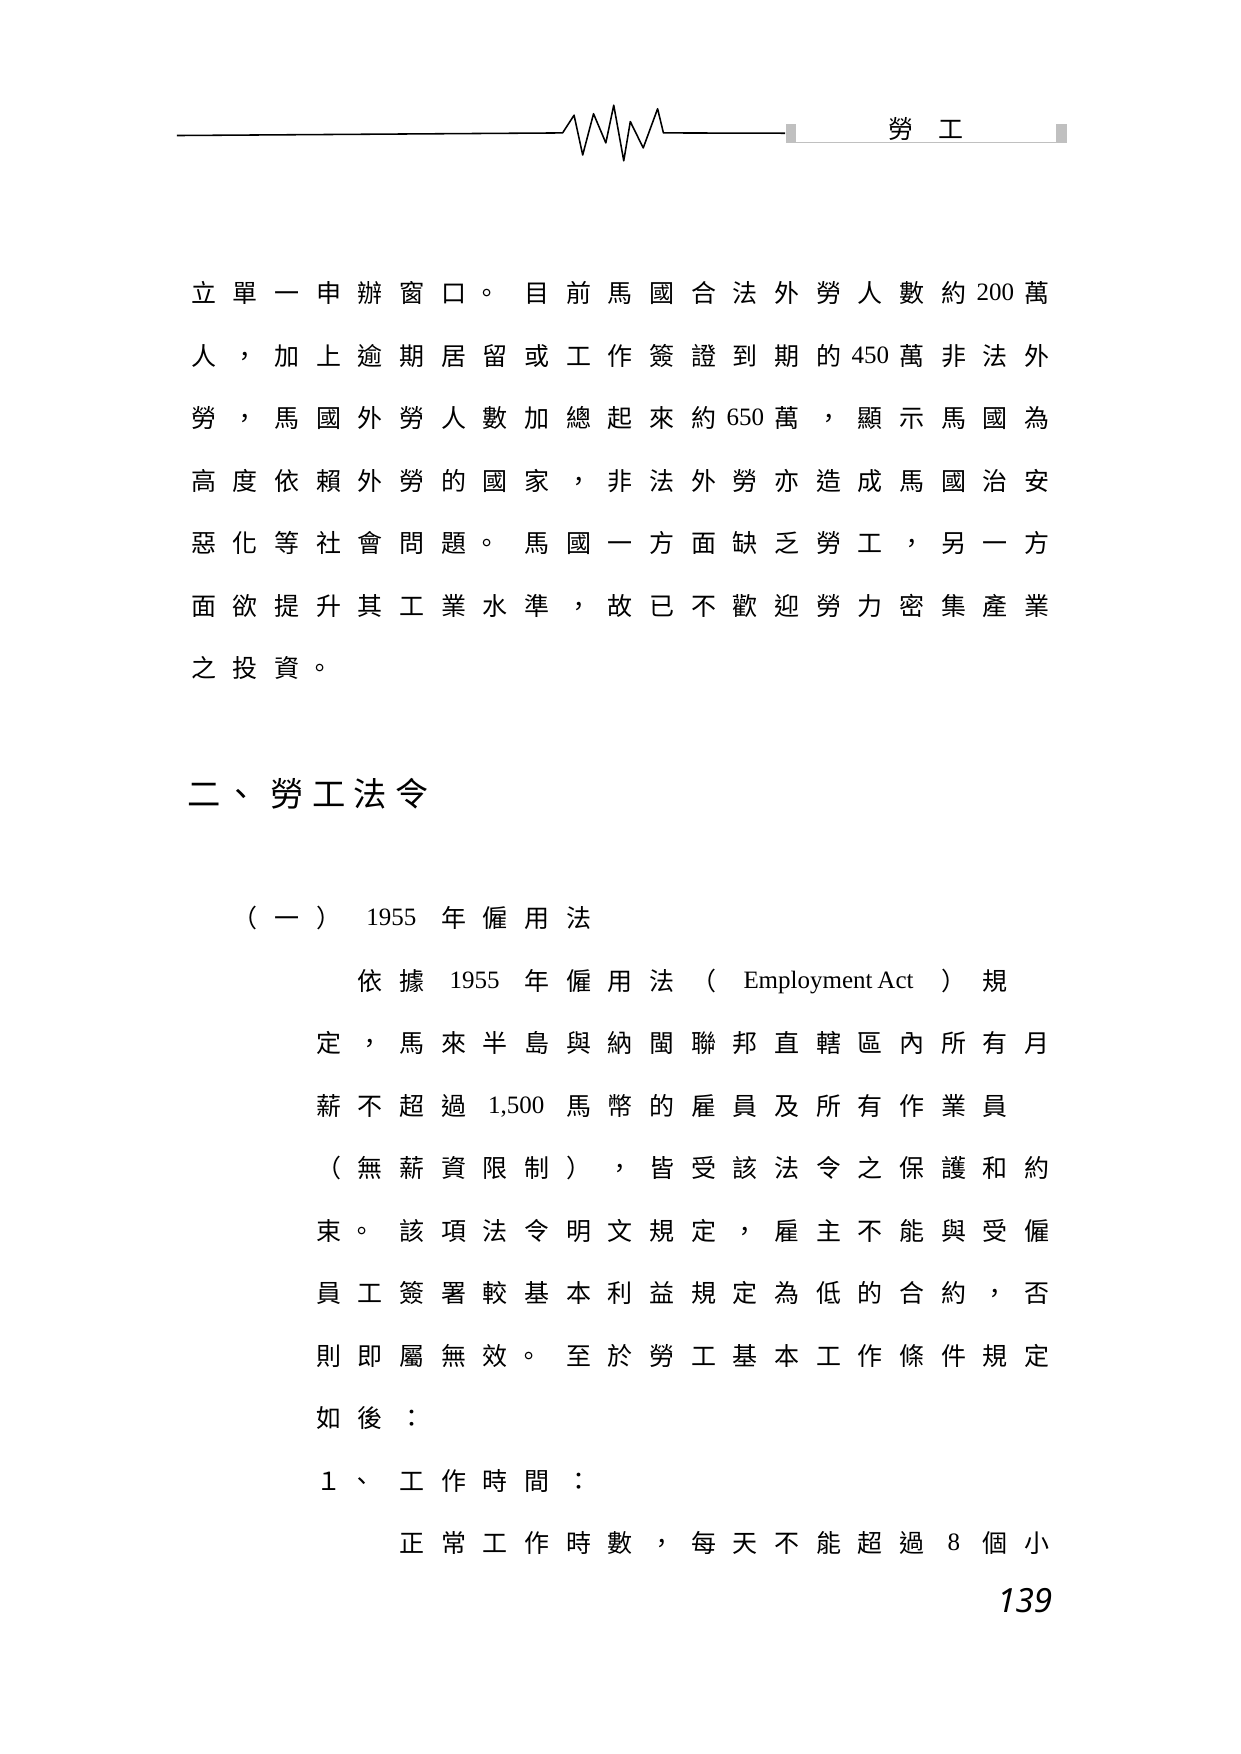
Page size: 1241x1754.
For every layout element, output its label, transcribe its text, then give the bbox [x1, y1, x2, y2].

text 二、勞工法令 [183, 750, 1058, 813]
text （一）1955年僱用法 [207, 875, 1058, 938]
text 依據1955年僱用法（Employment Act）規定，馬來半島與納閩聯邦直轄區內所有月薪不超過1,500馬幣的雇員及所有作業員（無薪資限制），皆受該法令之保護和約束。該項法令明文規定，雇主不能與受僱員工簽署較基本利益規定為低的合約，否則即屬無效。至於勞工基本工作條件規定如後： [281, 938, 1058, 1438]
text 正常工作時數，每天不能超過8個小 [330, 1500, 1058, 1563]
text １、工作時間： [281, 1438, 1058, 1500]
text 立單一申辦窗口。目前馬國合法外勞人數約200萬人，加上逾期居留或工作簽證到期的450萬非法外勞，馬國外勞人數加總起來約650萬，顯示馬國為高度依賴外勞的國家，非法外勞亦造成馬國治安惡化等社會問題。馬國一方面缺乏勞工，另一方面欲提升其工業水準，故已不歡迎勞力密集產業之投資。 [183, 250, 1058, 688]
